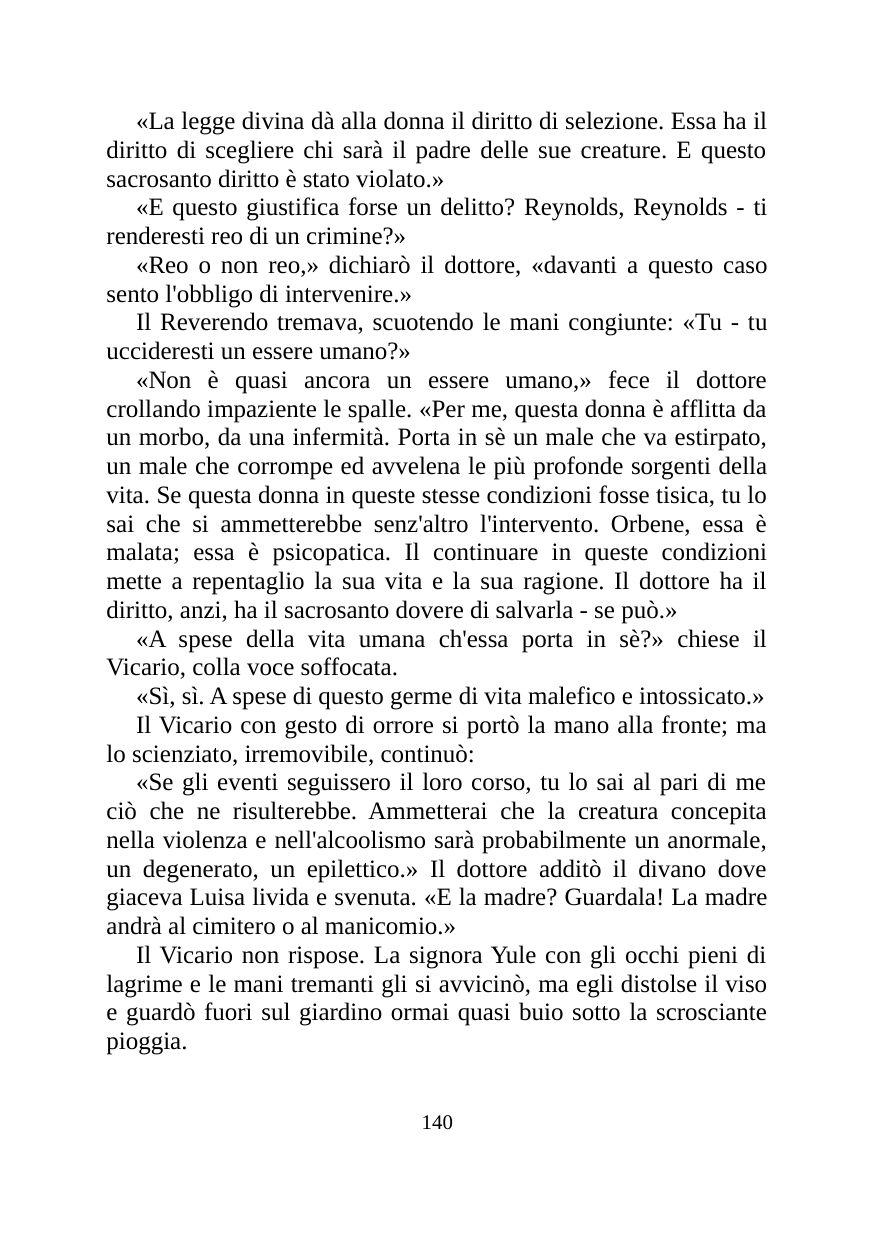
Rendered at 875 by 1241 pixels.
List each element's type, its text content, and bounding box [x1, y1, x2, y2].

text «Se gli eventi seguissero il loro corso, tu lo sai al pari di me ciò che ne risulterebbe. Ammetterai che la creatura concepita nella violenza e nell'alcoolismo sarà probabilmente un anormale, un degenerato, un epilettico.» Il dottore additò il divano dove giaceva Luisa livida e svenuta. «E la madre? Guardala! La madre andrà al cimitero o al manicomio.» [106, 767, 768, 940]
text «E questo giustifica forse un delitto? Reynolds, Reynolds - ti renderesti reo di un crimine?» [106, 192, 768, 250]
text «Reo o non reo,» dichiarò il dottore, «davanti a questo caso sento l'obbligo di intervenire.» [106, 250, 768, 307]
text Il Vicario con gesto di orrore si portò la mano alla fronte; ma lo scienziato, irremovibile, continuò: [106, 710, 768, 767]
text «Sì, sì. A spese di questo germe di vita malefico e intossicato.» [106, 681, 768, 710]
text «A spese della vita umana ch'essa porta in sè?» chiese il Vicario, colla voce soffocata. [106, 624, 768, 681]
text «Non è quasi ancora un essere umano,» fece il dottore crollando impaziente le spalle. «Per me, questa donna è afflitta da un morbo, da una infermità. Porta in sè un male che va estirpato, un male che corrompe ed avvelena le più profonde sorgenti della vita. Se questa donna in queste stesse condizioni fosse tisica, tu lo sai che si ammetterebbe senz'altro l'intervento. Orbene, essa è malata; essa è psicopatica. Il continuare in queste condizioni mette a repentaglio la sua vita e la sua ragione. Il dottore ha il diritto, anzi, ha il sacrosanto dovere di salvarla - se può.» [106, 365, 768, 624]
text Il Reverendo tremava, scuotendo le mani congiunte: «Tu - tu uccideresti un essere umano?» [106, 307, 768, 365]
text «La legge divina dà alla donna il diritto di selezione. Essa ha il diritto di scegliere chi sarà il padre delle sue creature. E questo sacrosanto diritto è stato violato.» [106, 106, 768, 192]
text Il Vicario non rispose. La signora Yule con gli occhi pieni di lagrime e le mani tremanti gli si avvicinò, ma egli distolse il viso e guardò fuori sul giardino ormai quasi buio sotto la scrosciante pioggia. [106, 940, 768, 1055]
